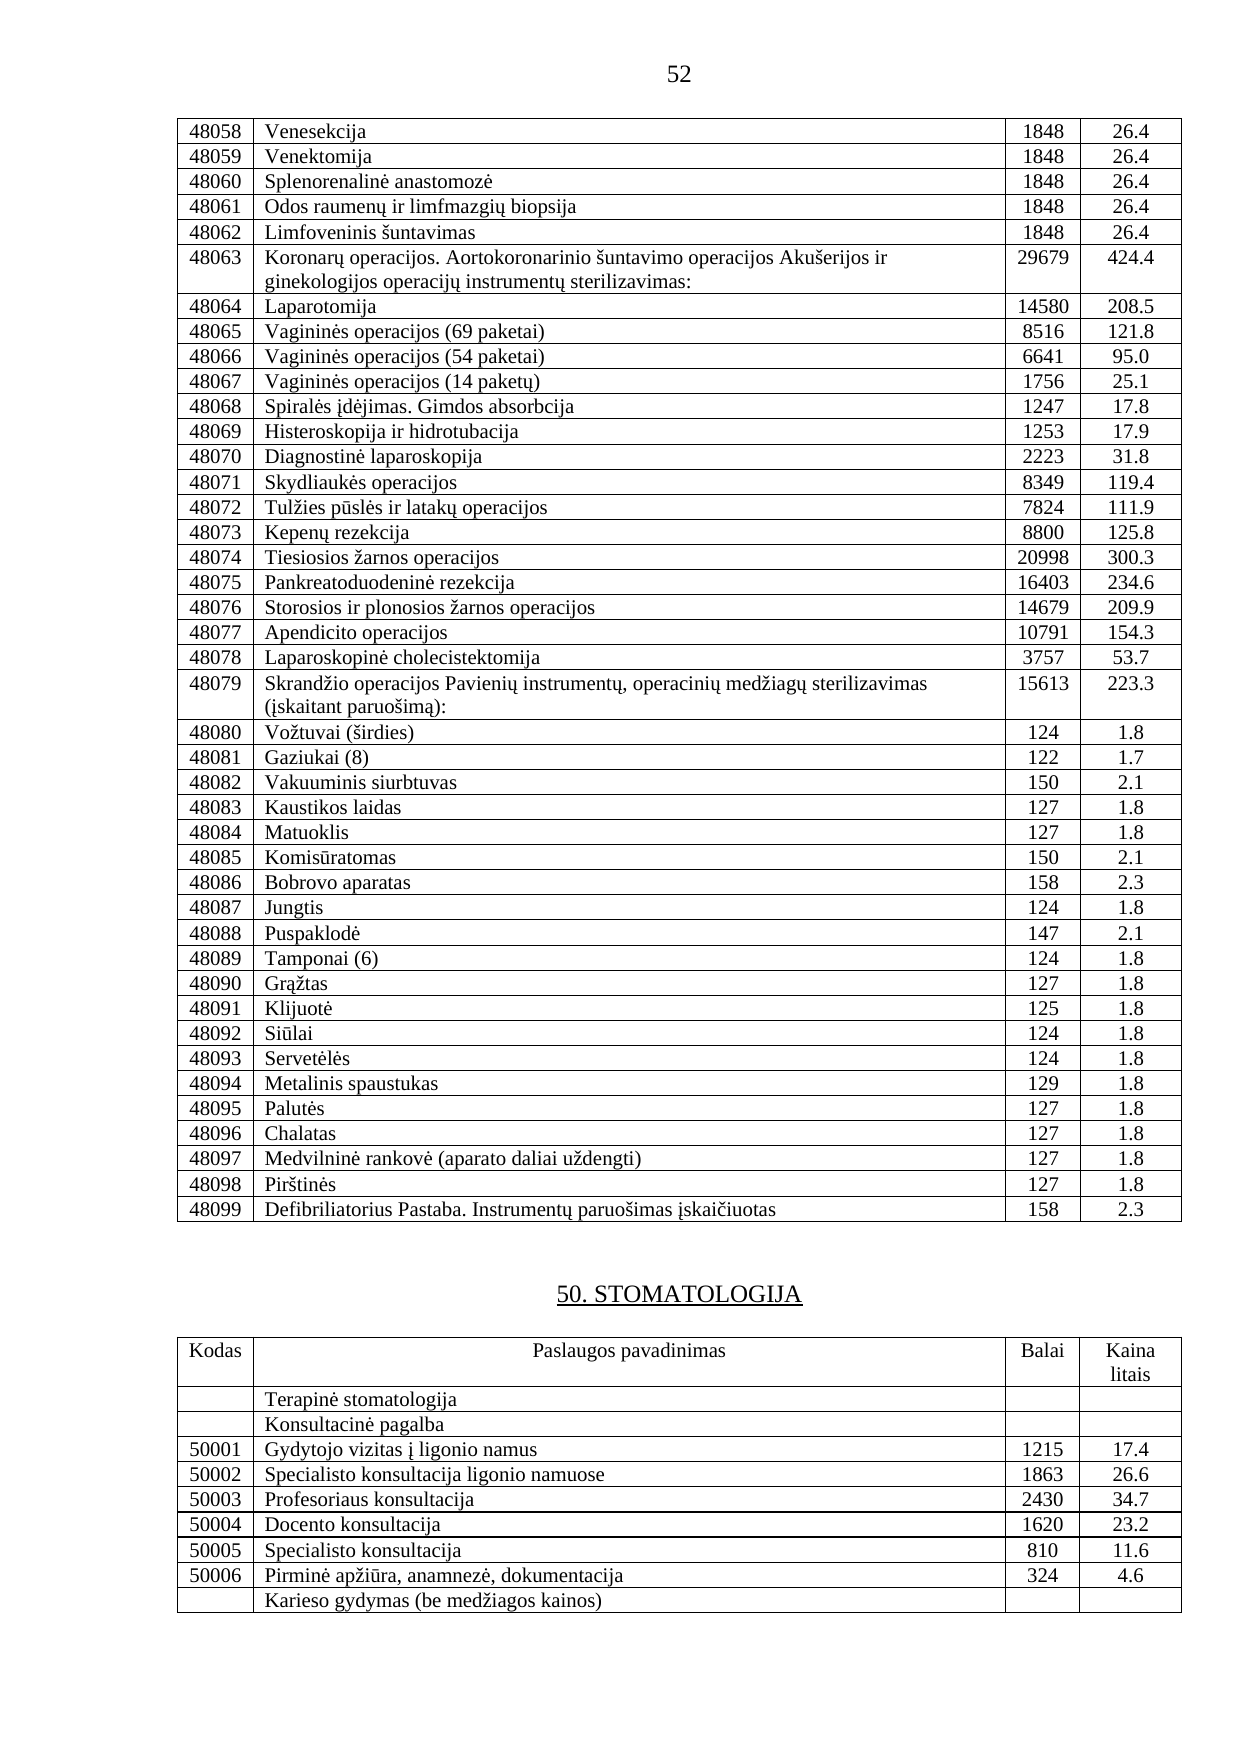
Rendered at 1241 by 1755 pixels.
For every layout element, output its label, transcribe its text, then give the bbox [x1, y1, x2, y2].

table_cell 127 [1006, 1146, 1080, 1170]
table_cell 48059 [178, 144, 253, 168]
table_cell 26.4 [1081, 220, 1181, 244]
table_cell Tiesiosios žarnos operacijos [254, 545, 1005, 569]
table_cell Histeroskopija ir hidrotubacija [254, 419, 1005, 443]
table_cell 50005 [178, 1538, 253, 1562]
table_cell 8516 [1006, 319, 1080, 343]
table_cell Docento konsultacija [254, 1513, 1005, 1536]
table_cell Konsultacinė pagalba [254, 1412, 1005, 1436]
table_cell 48094 [178, 1071, 253, 1095]
table_cell 50003 [178, 1487, 253, 1511]
table_cell 154.3 [1081, 620, 1181, 644]
table_cell Koronarų operacijos. Aortokoronarinio šuntavimo operacijos Akušerijos ir ginekologijos operacijų instrumentų sterilizavimas: [254, 245, 1005, 293]
table_cell 48073 [178, 520, 253, 544]
table_cell [1080, 1588, 1181, 1612]
table_cell Metalinis spaustukas [254, 1071, 1005, 1095]
table_cell Siūlai [254, 1021, 1005, 1045]
table_cell 23.2 [1080, 1513, 1181, 1536]
table_cell Vagininės operacijos (54 paketai) [254, 344, 1005, 368]
table_cell 48074 [178, 545, 253, 569]
table_cell 17.4 [1080, 1437, 1181, 1461]
table_cell Komisūratomas [254, 845, 1005, 869]
table_cell 48092 [178, 1021, 253, 1045]
table_cell 1.8 [1081, 1121, 1181, 1145]
table_cell 34.7 [1080, 1487, 1181, 1511]
table_cell 147 [1006, 920, 1080, 944]
table_cell Vožtuvai (širdies) [254, 720, 1005, 744]
table_cell 48093 [178, 1046, 253, 1070]
table_cell 2430 [1006, 1487, 1079, 1511]
table_cell [1080, 1387, 1181, 1411]
table_cell 1848 [1006, 169, 1080, 193]
table_cell 25.1 [1081, 369, 1181, 393]
table_cell [178, 1412, 253, 1436]
table_cell 158 [1006, 870, 1080, 894]
table_cell 31.8 [1081, 445, 1181, 468]
table_header Kodas [178, 1338, 253, 1386]
table_cell Chalatas [254, 1121, 1005, 1145]
table_cell 48089 [178, 946, 253, 969]
table_cell 26.4 [1081, 195, 1181, 218]
table_cell 48083 [178, 795, 253, 819]
table_cell Gaziukai (8) [254, 745, 1005, 769]
table_cell 48080 [178, 720, 253, 744]
table_cell Storosios ir plonosios žarnos operacijos [254, 595, 1005, 619]
table_cell 48084 [178, 820, 253, 844]
table_cell 1.8 [1081, 996, 1181, 1020]
table_header Kaina litais [1080, 1338, 1181, 1386]
table_cell 2.1 [1081, 920, 1181, 944]
table_cell 48075 [178, 570, 253, 594]
table_cell 1.8 [1081, 820, 1181, 844]
table_cell 48062 [178, 220, 253, 244]
table_cell 124 [1006, 1046, 1080, 1070]
table_cell 124 [1006, 720, 1080, 744]
table_cell 48091 [178, 996, 253, 1020]
table_cell Vakuuminis siurbtuvas [254, 770, 1005, 794]
table_cell Klijuotė [254, 996, 1005, 1020]
table_cell 48060 [178, 169, 253, 193]
table_cell [1080, 1412, 1181, 1436]
table_cell Puspaklodė [254, 920, 1005, 944]
table_cell 1.8 [1081, 895, 1181, 919]
table_cell 150 [1006, 845, 1080, 869]
table_cell 158 [1006, 1197, 1080, 1221]
table_cell Tamponai (6) [254, 946, 1005, 969]
table_cell 8800 [1006, 520, 1080, 544]
table_cell 1756 [1006, 369, 1080, 393]
table_cell 50004 [178, 1513, 253, 1536]
table_cell 17.8 [1081, 394, 1181, 418]
table_cell Pirštinės [254, 1171, 1005, 1196]
table_cell 119.4 [1081, 470, 1181, 494]
table_cell 1.8 [1081, 1096, 1181, 1120]
table_cell 234.6 [1081, 570, 1181, 594]
table_cell 26.6 [1080, 1462, 1181, 1486]
table_cell Medvilninė rankovė (aparato daliai uždengti) [254, 1146, 1005, 1170]
table_cell 127 [1006, 795, 1080, 819]
table_cell 11.6 [1080, 1538, 1181, 1562]
table_cell 1215 [1006, 1437, 1079, 1461]
table_cell [1006, 1412, 1079, 1436]
table_cell 127 [1006, 820, 1080, 844]
table_cell 48065 [178, 319, 253, 343]
table_cell Vagininės operacijos (14 paketų) [254, 369, 1005, 393]
table_cell 14679 [1006, 595, 1080, 619]
table_cell 1.8 [1081, 1021, 1181, 1045]
table_cell 4.6 [1080, 1563, 1181, 1587]
table_cell 1.8 [1081, 1046, 1181, 1070]
table_cell 48064 [178, 294, 253, 318]
table_cell 8349 [1006, 470, 1080, 494]
table_cell 16403 [1006, 570, 1080, 594]
table_cell [178, 1387, 253, 1411]
table_cell 1247 [1006, 394, 1080, 418]
table_cell 300.3 [1081, 545, 1181, 569]
table_cell 124 [1006, 895, 1080, 919]
text 50. STOMATOLOGIJA [177, 1279, 1181, 1308]
table_cell 29679 [1006, 245, 1080, 293]
table_cell 48058 [178, 119, 253, 143]
table_cell 48086 [178, 870, 253, 894]
table_cell 48098 [178, 1171, 253, 1196]
table_cell 48070 [178, 445, 253, 468]
table_cell 127 [1006, 971, 1080, 995]
table_cell 53.7 [1081, 645, 1181, 669]
table_cell Karieso gydymas (be medžiagos kainos) [254, 1588, 1005, 1612]
table_cell 1253 [1006, 419, 1080, 443]
table_cell 48088 [178, 920, 253, 944]
table_cell 122 [1006, 745, 1080, 769]
table_cell 127 [1006, 1096, 1080, 1120]
table_cell 223.3 [1081, 670, 1181, 718]
table_cell [1006, 1387, 1079, 1411]
table_cell Kepenų rezekcija [254, 520, 1005, 544]
table_cell 1848 [1006, 195, 1080, 218]
table_cell 20998 [1006, 545, 1080, 569]
table_cell 209.9 [1081, 595, 1181, 619]
table_cell 48097 [178, 1146, 253, 1170]
table_cell Skrandžio operacijos Pavienių instrumentų, operacinių medžiagų sterilizavimas (įskaitant paruošimą): [254, 670, 1005, 718]
table_cell Specialisto konsultacija ligonio namuose [254, 1462, 1005, 1486]
table_cell 48079 [178, 670, 253, 718]
table_cell 1.8 [1081, 720, 1181, 744]
table_cell 2.1 [1081, 770, 1181, 794]
table_cell Venesekcija [254, 119, 1005, 143]
table_cell 6641 [1006, 344, 1080, 368]
table_cell 48096 [178, 1121, 253, 1145]
table_cell 7824 [1006, 495, 1080, 519]
table_cell Defibriliatorius Pastaba. Instrumentų paruošimas įskaičiuotas [254, 1197, 1005, 1221]
table_cell 17.9 [1081, 419, 1181, 443]
table_cell 127 [1006, 1121, 1080, 1145]
table_cell 424.4 [1081, 245, 1181, 293]
table_cell 127 [1006, 1171, 1080, 1196]
table_cell Gydytojo vizitas į ligonio namus [254, 1437, 1005, 1461]
table_cell 1.8 [1081, 971, 1181, 995]
table_cell 48095 [178, 1096, 253, 1120]
table_cell 95.0 [1081, 344, 1181, 368]
table_cell [178, 1588, 253, 1612]
table_cell 48069 [178, 419, 253, 443]
table_cell 48099 [178, 1197, 253, 1221]
table_cell 48072 [178, 495, 253, 519]
table_cell 1848 [1006, 220, 1080, 244]
table_cell Grąžtas [254, 971, 1005, 995]
table_cell 150 [1006, 770, 1080, 794]
table_cell 2.1 [1081, 845, 1181, 869]
table_cell 10791 [1006, 620, 1080, 644]
table_cell 48087 [178, 895, 253, 919]
table_cell 1848 [1006, 144, 1080, 168]
table_cell 1848 [1006, 119, 1080, 143]
table_cell Kaustikos laidas [254, 795, 1005, 819]
table_cell 48061 [178, 195, 253, 218]
table_cell Diagnostinė laparoskopija [254, 445, 1005, 468]
table_cell 2223 [1006, 445, 1080, 468]
table_cell 50001 [178, 1437, 253, 1461]
table_header Balai [1006, 1338, 1079, 1386]
table_cell 1.8 [1081, 1171, 1181, 1196]
table_cell 810 [1006, 1538, 1079, 1562]
table_cell 48081 [178, 745, 253, 769]
table_cell Terapinė stomatologija [254, 1387, 1005, 1411]
table_cell Splenorenalinė anastomozė [254, 169, 1005, 193]
table_cell Profesoriaus konsultacija [254, 1487, 1005, 1511]
table_cell 1863 [1006, 1462, 1079, 1486]
table_cell 1.8 [1081, 795, 1181, 819]
table_cell Laparotomija [254, 294, 1005, 318]
table_cell 125.8 [1081, 520, 1181, 544]
table_cell 125 [1006, 996, 1080, 1020]
table_cell Spiralės įdėjimas. Gimdos absorbcija [254, 394, 1005, 418]
table_cell Jungtis [254, 895, 1005, 919]
table_cell Skydliaukės operacijos [254, 470, 1005, 494]
table_cell Tulžies pūslės ir latakų operacijos [254, 495, 1005, 519]
table_cell 48076 [178, 595, 253, 619]
table_cell 15613 [1006, 670, 1080, 718]
table_cell Pankreatoduodeninė rezekcija [254, 570, 1005, 594]
table_cell 26.4 [1081, 144, 1181, 168]
table_cell 1.7 [1081, 745, 1181, 769]
table_cell 1.8 [1081, 1146, 1181, 1170]
table_cell 48068 [178, 394, 253, 418]
table_cell 124 [1006, 946, 1080, 969]
table_cell 48090 [178, 971, 253, 995]
table_cell 124 [1006, 1021, 1080, 1045]
table_cell 121.8 [1081, 319, 1181, 343]
table_cell 1620 [1006, 1513, 1079, 1536]
table_cell 324 [1006, 1563, 1079, 1587]
table_cell 1.8 [1081, 1071, 1181, 1095]
table_cell Palutės [254, 1096, 1005, 1120]
table_cell 1.8 [1081, 946, 1181, 969]
table_cell Laparoskopinė cholecistektomija [254, 645, 1005, 669]
table_cell 48063 [178, 245, 253, 293]
table_cell 3757 [1006, 645, 1080, 669]
table_cell 48071 [178, 470, 253, 494]
table_cell Vagininės operacijos (69 paketai) [254, 319, 1005, 343]
table_cell 26.4 [1081, 119, 1181, 143]
table_cell Matuoklis [254, 820, 1005, 844]
table_cell 2.3 [1081, 870, 1181, 894]
table_cell Servetėlės [254, 1046, 1005, 1070]
table_cell Odos raumenų ir limfmazgių biopsija [254, 195, 1005, 218]
table_cell Specialisto konsultacija [254, 1538, 1005, 1562]
table_cell 208.5 [1081, 294, 1181, 318]
table_cell 48066 [178, 344, 253, 368]
table_cell 48067 [178, 369, 253, 393]
table_cell 48082 [178, 770, 253, 794]
table_cell 2.3 [1081, 1197, 1181, 1221]
table_header Paslaugos pavadinimas [254, 1338, 1005, 1386]
table_cell Venektomija [254, 144, 1005, 168]
table_cell [1006, 1588, 1079, 1612]
table_cell 50002 [178, 1462, 253, 1486]
table_cell Limfoveninis šuntavimas [254, 220, 1005, 244]
table_cell 14580 [1006, 294, 1080, 318]
table_cell Pirminė apžiūra, anamnezė, dokumentacija [254, 1563, 1005, 1587]
table_cell Apendicito operacijos [254, 620, 1005, 644]
table_cell 111.9 [1081, 495, 1181, 519]
table_cell Bobrovo aparatas [254, 870, 1005, 894]
table_cell 48085 [178, 845, 253, 869]
table_cell 26.4 [1081, 169, 1181, 193]
table_cell 48078 [178, 645, 253, 669]
table_cell 50006 [178, 1563, 253, 1587]
table_cell 129 [1006, 1071, 1080, 1095]
table_cell 48077 [178, 620, 253, 644]
